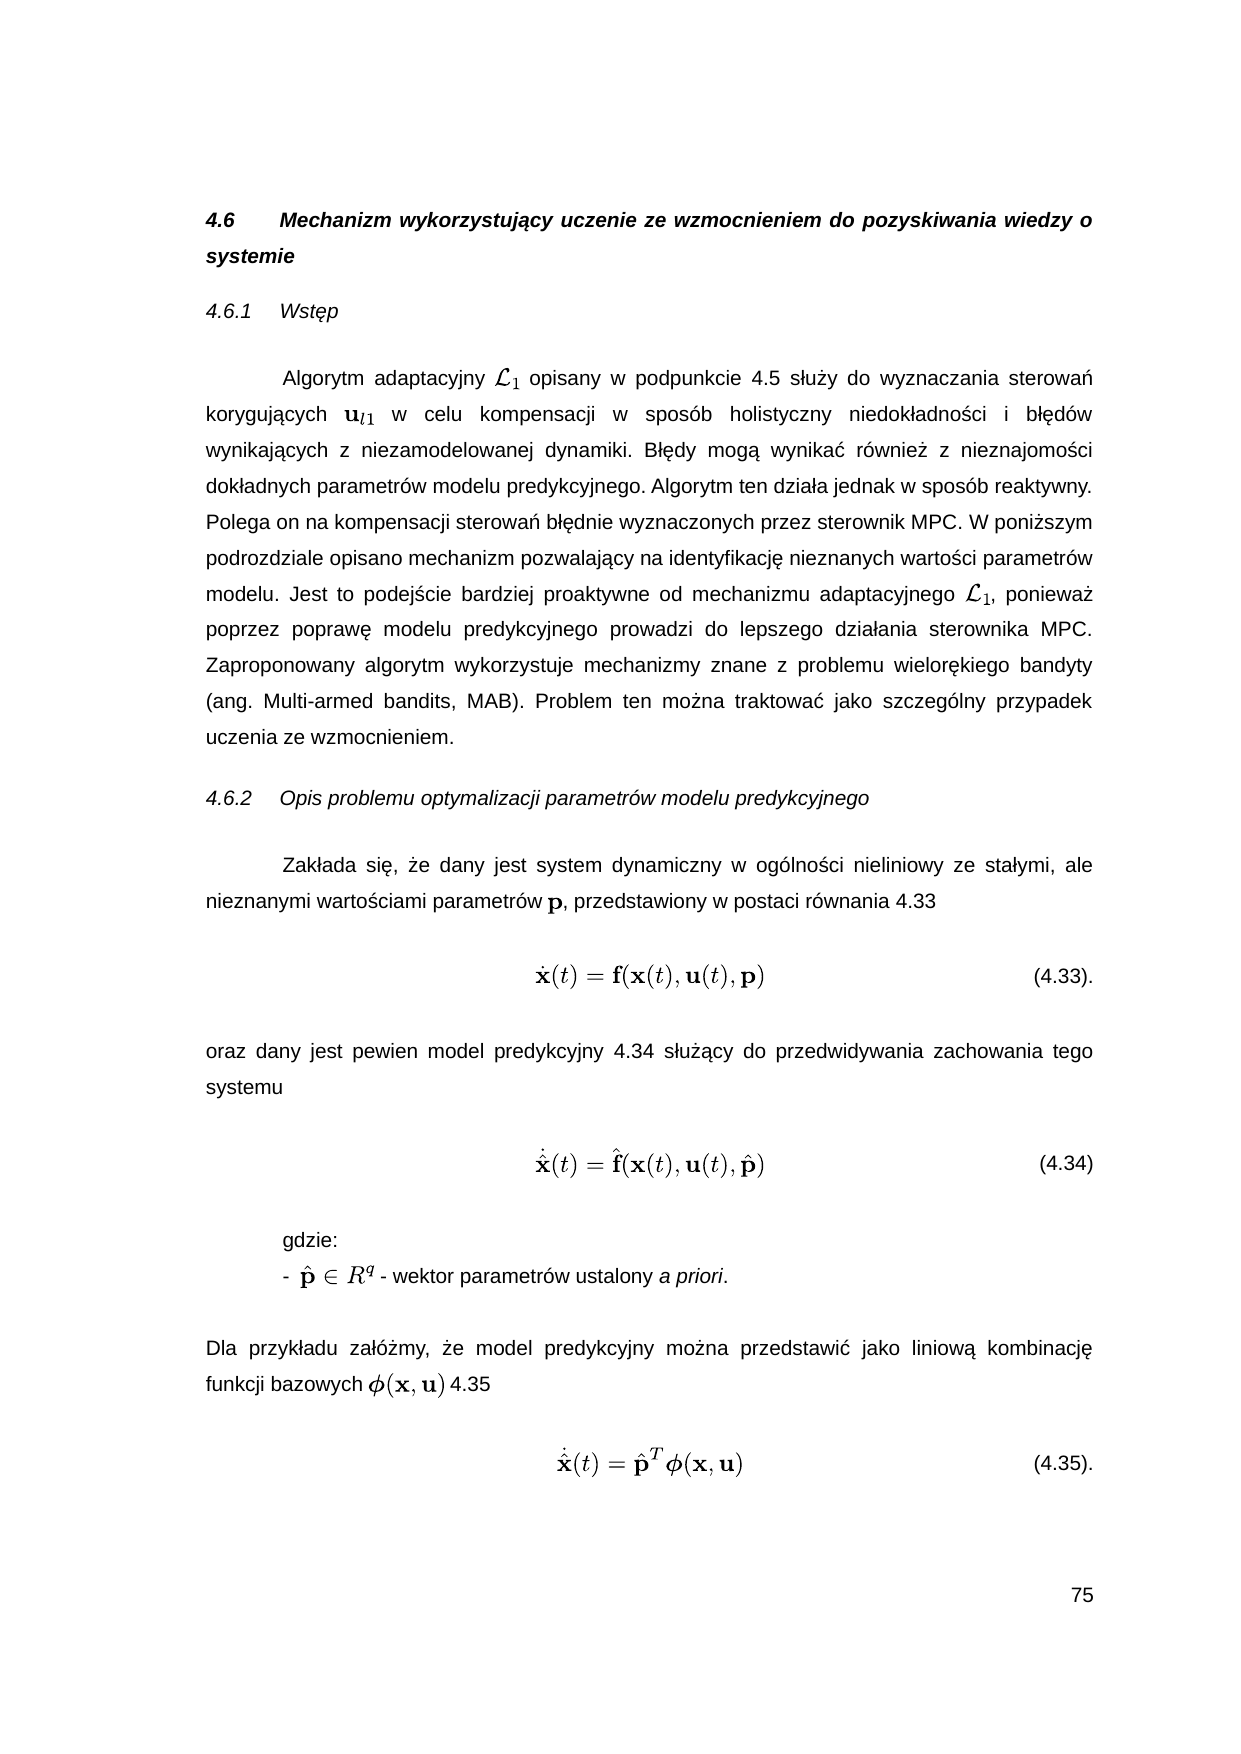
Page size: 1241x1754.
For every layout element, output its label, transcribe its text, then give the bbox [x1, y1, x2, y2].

text [206, 1447, 578, 1477]
text Zakłada się, że dany jest system dynamiczny w ogólności nieliniowy ze stałymi, ale nieznanymi wartościami parametrów , przedstawiony w postaci równania 4.33 [206, 853, 1093, 914]
subtitle Mechanizm wykorzystujący uczenie ze wzmocnieniem do pozyskiwania wiedzy o systemie [206, 208, 1093, 268]
text gdzie: [206, 1228, 1093, 1252]
subtitle Opis problemu optymalizacji parametrów modelu predykcyjnego [206, 786, 1093, 810]
text (4.35). [664, 1447, 1093, 1477]
subtitle Wstęp [206, 298, 1093, 322]
text (4.33). [206, 963, 1093, 989]
text - - wektor parametrów ustalony a priori. [206, 1263, 1093, 1288]
text Dla przykładu załóżmy, że model predykcyjny można przedstawić jako liniową kombinację funkcji bazowych 4.35 [206, 1336, 1093, 1398]
text Algorytm adaptacyjny opisany w podpunkcie 4.5 służy do wyznaczania sterowań korygujących w celu kompensacji w sposób holistyczny niedokładności i błędów wynikających z niezamodelowanej dynamiki. Błędy mogą wynikać również z nieznajomości dokładnych parametrów modelu predykcyjnego. Algorytm ten działa jednak w sposób reaktywny. Polega on na kompensacji sterowań błędnie wyznaczonych przez sterownik MPC. W poniższym podrozdziale opisano mechanizm pozwalający na identyfikację nieznanych wartości parametrów modelu. Jest to podejście bardziej proaktywne od mechanizmu adaptacyjnego , ponieważ poprzez poprawę modelu predykcyjnego prowadzi do lepszego działania sterownika MPC. Zaproponowany algorytm wykorzystuje mechanizmy znane z problemu wielorękiego bandyty (ang. Multi-armed bandits, MAB). Problem ten można traktować jako szczególny przypadek uczenia ze wzmocnieniem. [206, 366, 1093, 749]
text oraz dany jest pewien model predykcyjny 4.34 służący do przedwidywania zachowania tego systemu [206, 1039, 1093, 1098]
text [206, 1148, 557, 1178]
text (4.34) [618, 1148, 1093, 1178]
